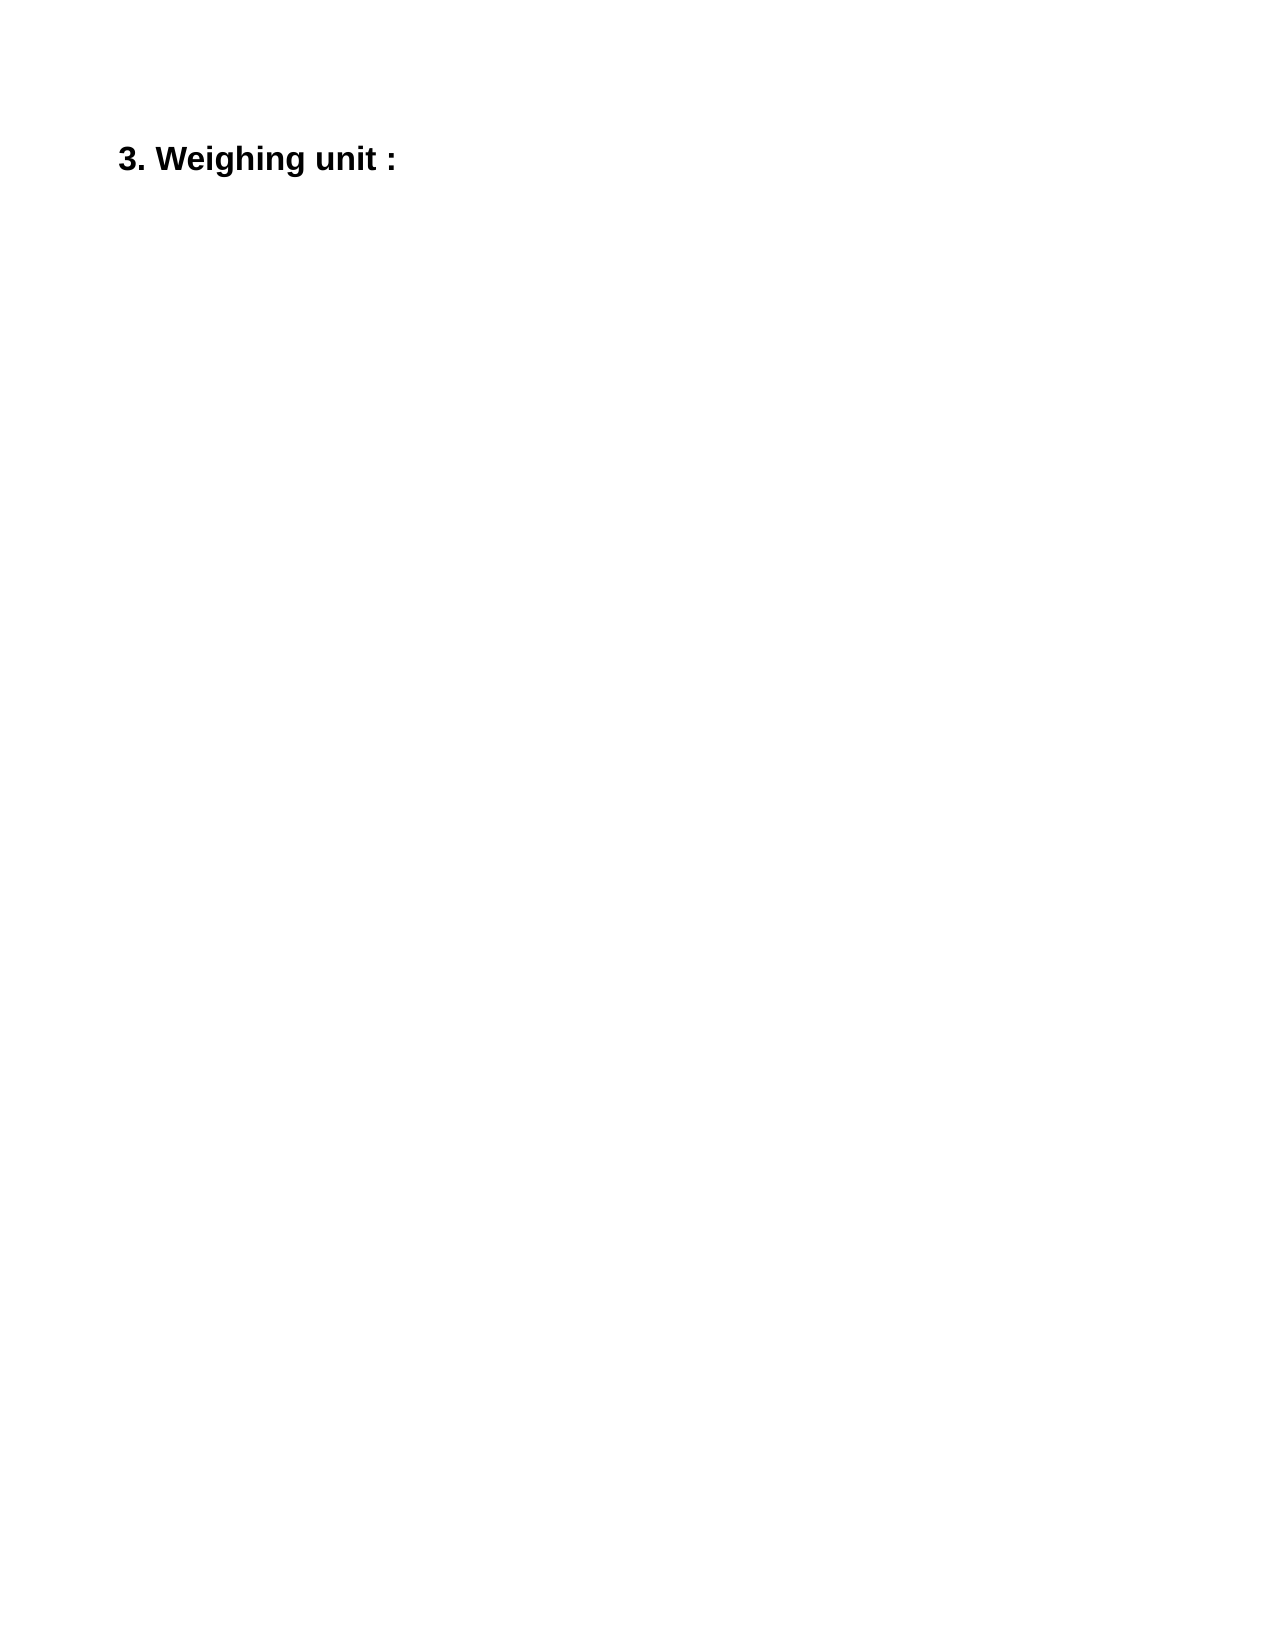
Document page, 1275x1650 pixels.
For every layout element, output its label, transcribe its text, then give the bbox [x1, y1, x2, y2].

subtitle 3. Weighing unit : [118, 139, 1157, 178]
